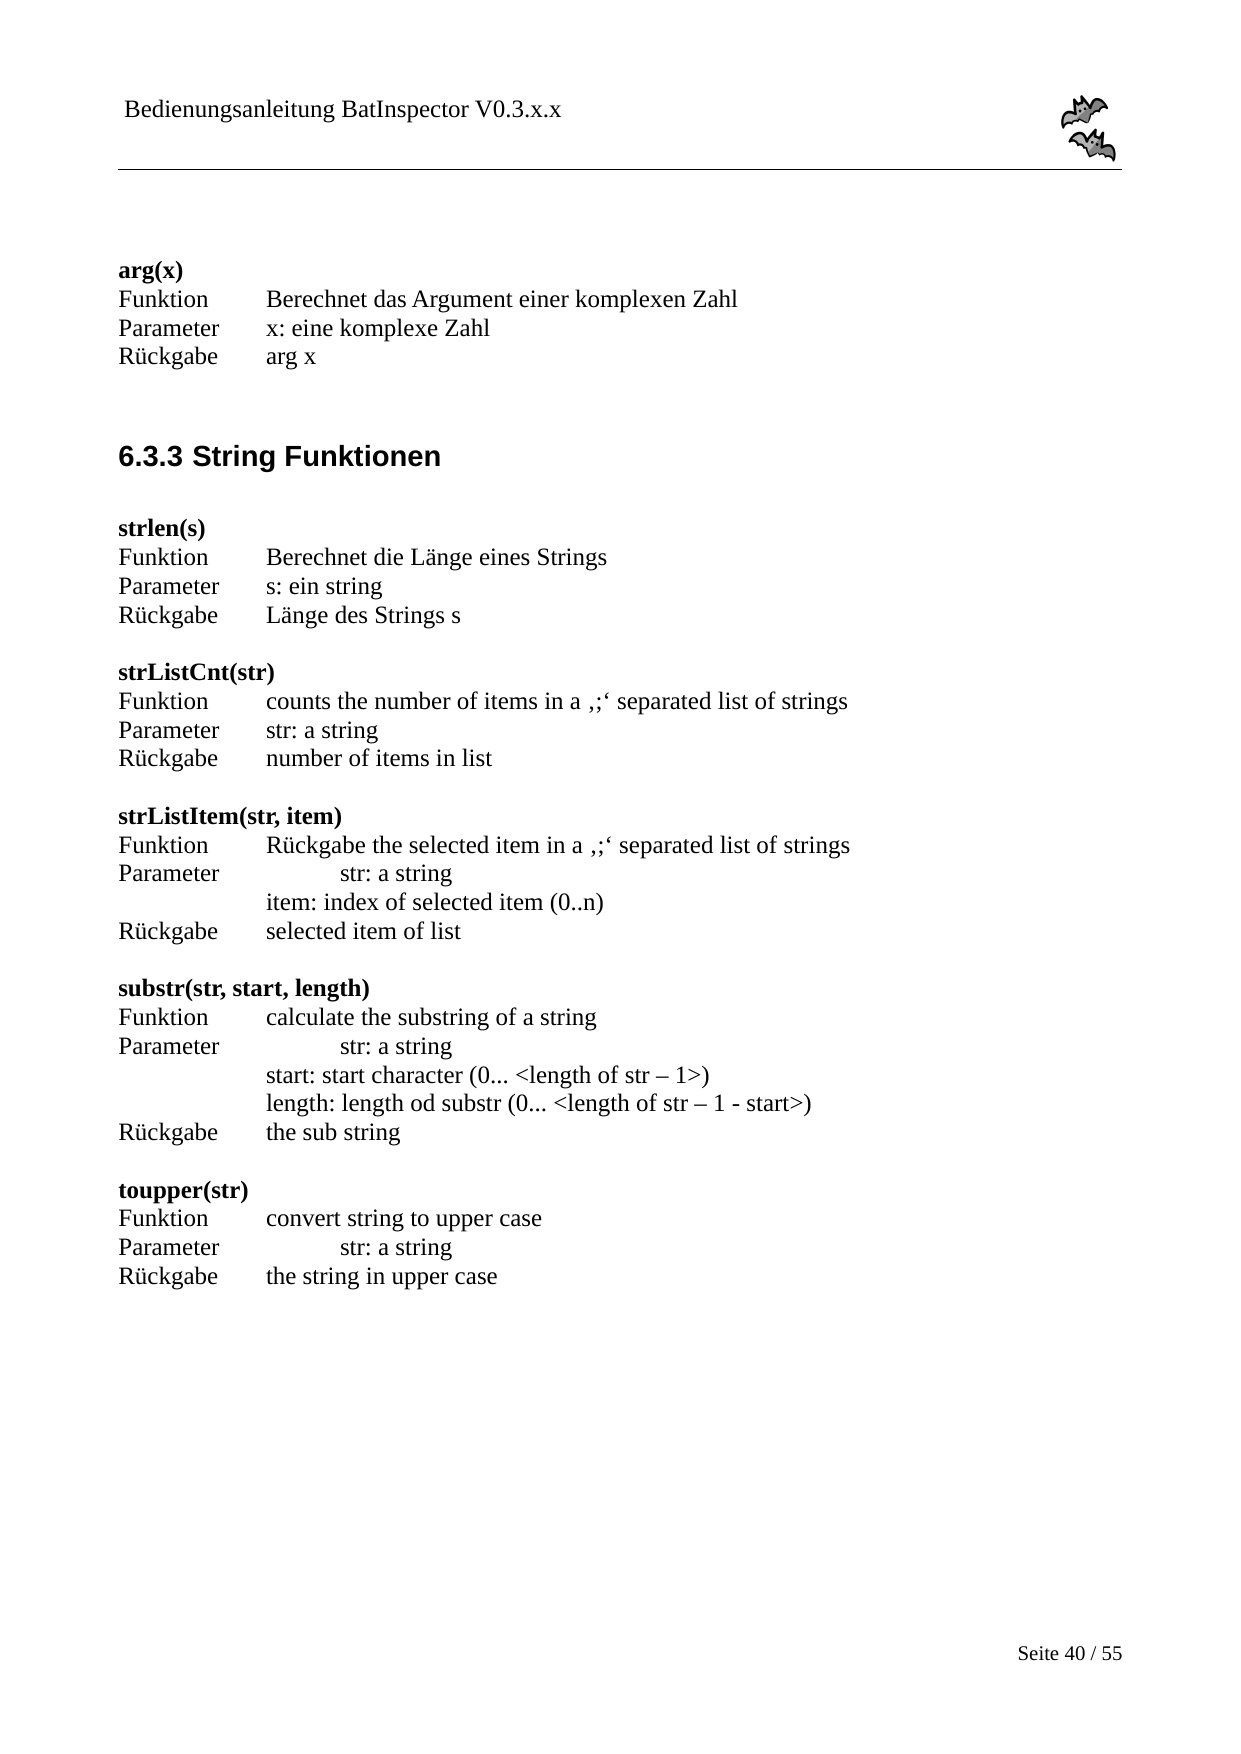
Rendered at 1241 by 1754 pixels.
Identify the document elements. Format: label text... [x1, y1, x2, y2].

text Parameter x: eine komplexe Zahl [118, 313, 1122, 341]
text strlen(s) [118, 513, 1122, 542]
text Funktion convert string to upper case [118, 1203, 1122, 1232]
text Funktion Berechnet das Argument einer komplexen Zahl [118, 284, 1122, 313]
text Rückgabe Länge des Strings s [118, 600, 1122, 628]
text Parameter str: a string Rückgabe the string in upper case [118, 1232, 1122, 1290]
text Funktion Berechnet die Länge eines Strings [118, 542, 1122, 571]
text Parameter str: a string item: index of selected item (0..n) Rückgabe selected item of list [118, 858, 1122, 945]
text strListCnt(str) [118, 657, 1122, 686]
text Funktion Rückgabe the selected item in a ‚;‘ separated list of strings [118, 830, 1122, 858]
text strListItem(str, item) [118, 801, 1122, 830]
text Funktion calculate the substring of a string [118, 1002, 1122, 1031]
text arg(x) [118, 255, 1122, 284]
text Funktion counts the number of items in a ‚;‘ separated list of strings [118, 686, 1122, 715]
text toupper(str) [118, 1175, 1122, 1203]
text Rückgabe arg x [118, 341, 1122, 370]
picture [1057, 95, 1120, 162]
subtitle String Funktionen [118, 439, 1122, 472]
text substr(str, start, length) [118, 973, 1122, 1002]
text Rückgabe the sub string [118, 1117, 1122, 1146]
text Parameter str: a string start: start character (0... <length of str – 1>) length: length od substr (0... <length of str – 1 - start>) [118, 1031, 1122, 1117]
text Parameter s: ein string [118, 571, 1122, 600]
text Parameter str: a string Rückgabe number of items in list [118, 715, 1122, 772]
